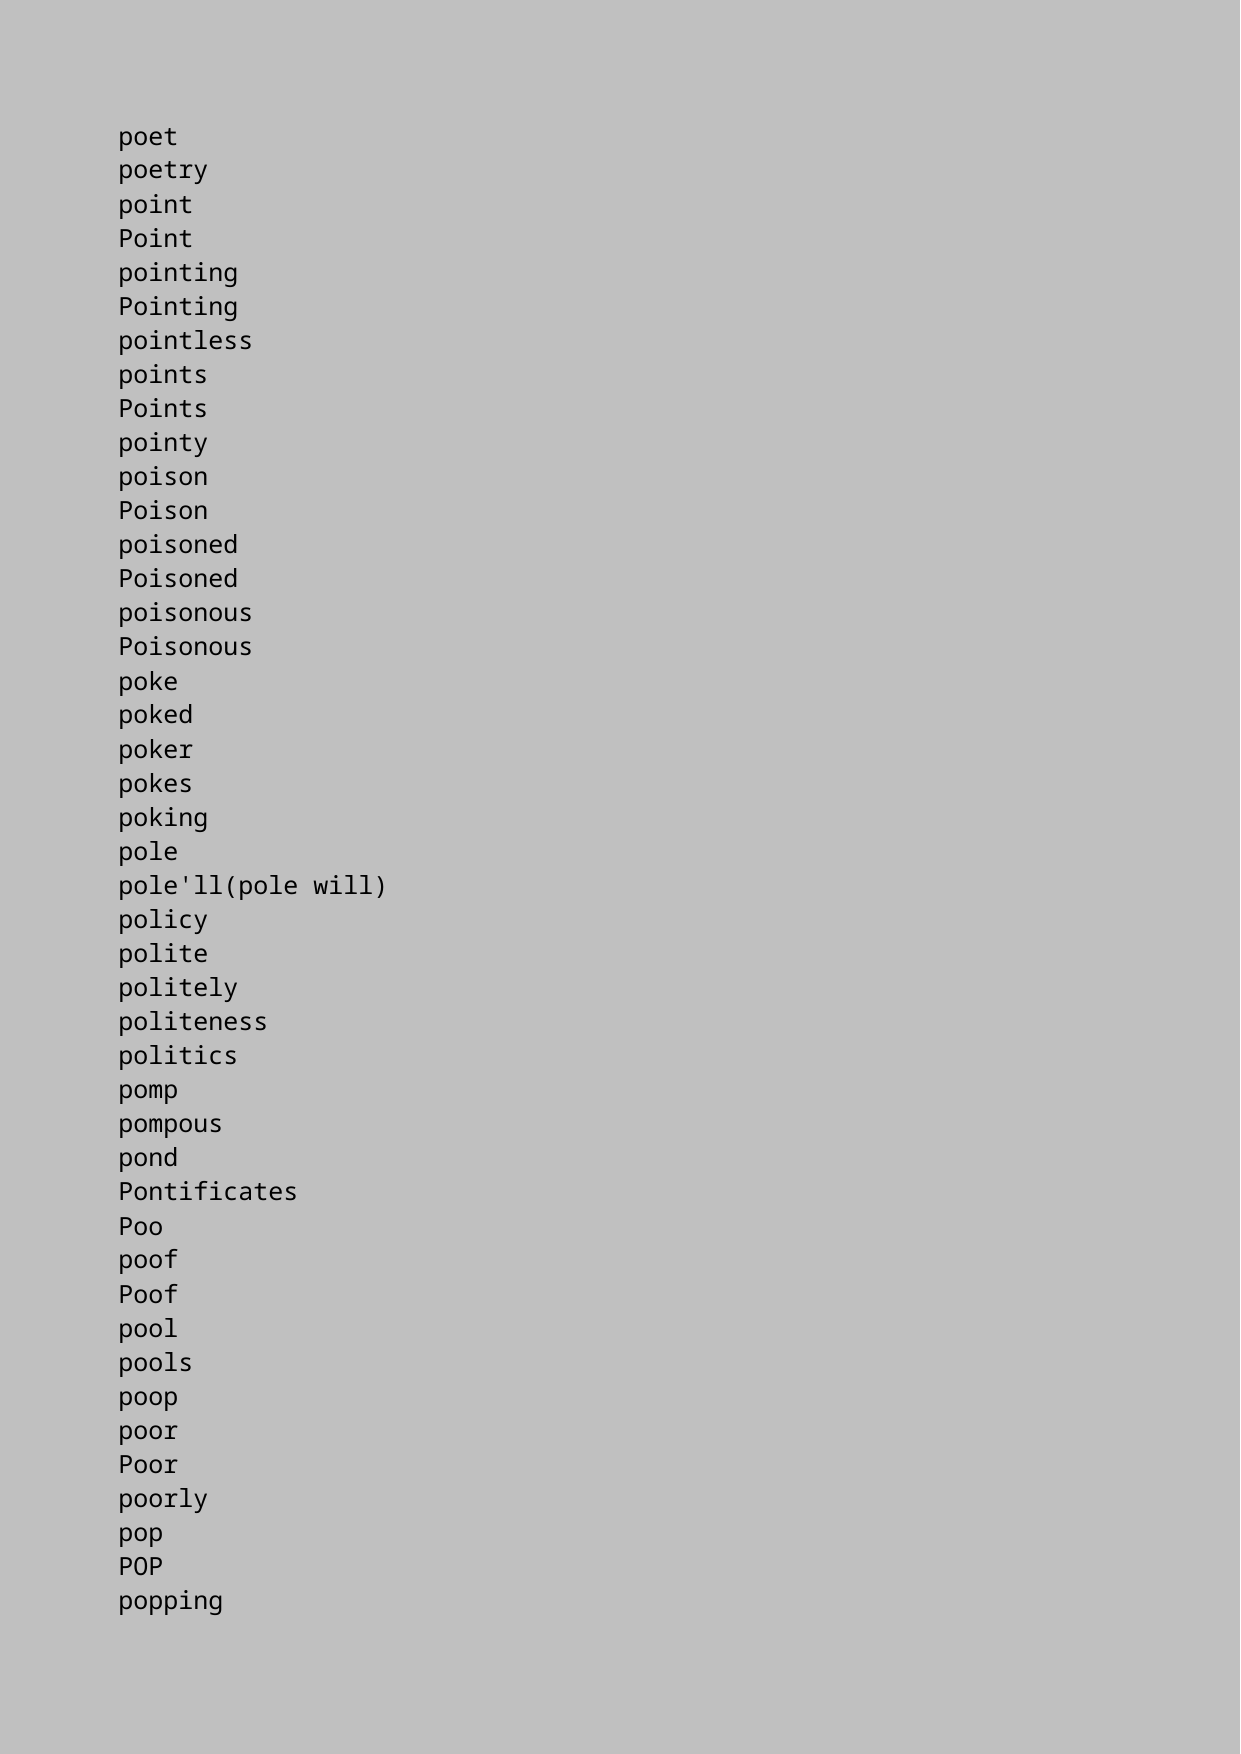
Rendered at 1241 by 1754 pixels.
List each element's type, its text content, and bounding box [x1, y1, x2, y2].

text poisonous [118, 595, 1122, 629]
text pools [118, 1344, 1122, 1378]
text politely [118, 970, 1122, 1004]
text Points [118, 391, 1122, 425]
text poker [118, 731, 1122, 765]
text pool [118, 1310, 1122, 1344]
text Pointing [118, 288, 1122, 322]
text poking [118, 799, 1122, 833]
text poet [118, 118, 1122, 152]
text poor [118, 1412, 1122, 1447]
text Poisoned [118, 561, 1122, 595]
text poetry [118, 152, 1122, 186]
text politeness [118, 1004, 1122, 1038]
text Poof [118, 1276, 1122, 1310]
text poked [118, 697, 1122, 731]
text Poor [118, 1447, 1122, 1481]
text Poisonous [118, 629, 1122, 663]
text poorly [118, 1481, 1122, 1515]
text pointy [118, 425, 1122, 459]
text Poo [118, 1208, 1122, 1242]
text pointing [118, 254, 1122, 288]
text pop [118, 1515, 1122, 1549]
text politics [118, 1038, 1122, 1072]
text pointless [118, 322, 1122, 357]
text point [118, 186, 1122, 220]
text points [118, 357, 1122, 391]
text popping [118, 1583, 1122, 1617]
text poison [118, 459, 1122, 493]
text pompous [118, 1106, 1122, 1140]
text pomp [118, 1072, 1122, 1106]
text pole'll(pole will) [118, 867, 1122, 902]
text POP [118, 1549, 1122, 1583]
text poisoned [118, 527, 1122, 561]
text Point [118, 220, 1122, 254]
text poke [118, 663, 1122, 697]
text pokes [118, 765, 1122, 799]
text policy [118, 902, 1122, 936]
text poop [118, 1378, 1122, 1412]
text pole [118, 833, 1122, 867]
text poof [118, 1242, 1122, 1276]
text Pontificates [118, 1174, 1122, 1208]
text polite [118, 936, 1122, 970]
text pond [118, 1140, 1122, 1174]
text Poison [118, 493, 1122, 527]
